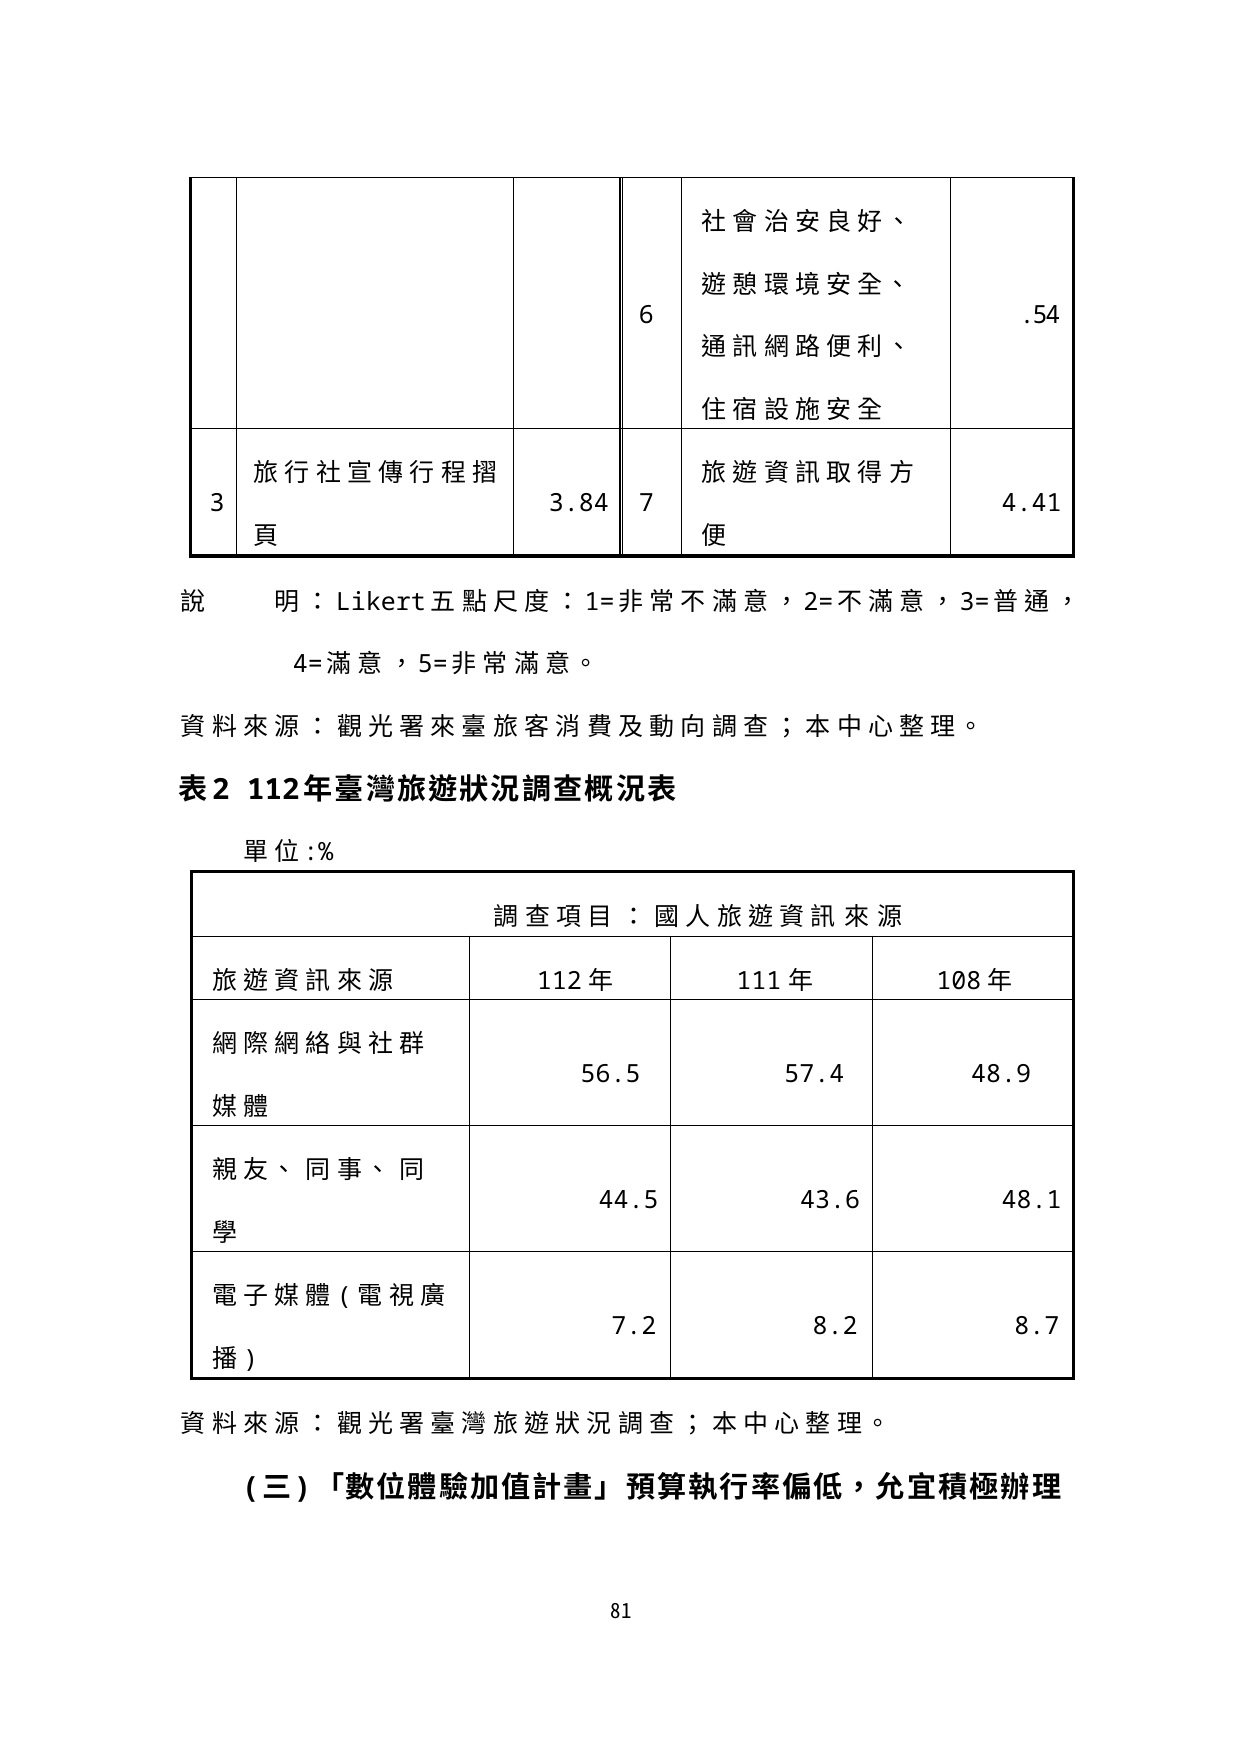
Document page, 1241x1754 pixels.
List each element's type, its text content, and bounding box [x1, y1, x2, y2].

table_cell 111年 [671, 937, 872, 999]
table_cell 7 [623, 429, 681, 554]
table_cell [514, 178, 619, 428]
text 表2 112年臺灣旅遊狀況調查概況表 單位:% [177, 745, 1063, 870]
table_cell 108年 [873, 937, 1072, 999]
text 資料來源：觀光署臺灣旅遊狀況調查；本中心整理。 [177, 1380, 1063, 1443]
table_cell 旅遊資訊取得方便 [682, 429, 950, 554]
table_cell 56.5 [470, 1000, 670, 1125]
table_cell 4.41 [951, 429, 1072, 554]
table_header 調查項目：國人旅遊資訊來源 [193, 873, 1072, 936]
table_cell 112年 [470, 937, 670, 999]
table_cell 親友、同事、同學 [193, 1126, 469, 1251]
text (三)「數位體驗加值計畫」預算執行率偏低，允宜積極辦理 [236, 1443, 1063, 1505]
table_cell 7.2 [470, 1252, 670, 1377]
table_cell 57.4 [671, 1000, 872, 1125]
table_cell 8.2 [671, 1252, 872, 1377]
table_cell [237, 178, 513, 428]
text 說 明：Likert五點尺度：1=非常不滿意，2=不滿意，3=普通，4=滿意，5=非常滿意。 [177, 557, 1063, 682]
table_cell 8.7 [873, 1252, 1072, 1377]
table_cell .54 [951, 178, 1072, 428]
table_cell 3 [192, 429, 236, 554]
table_cell 網際網絡與社群媒體 [193, 1000, 469, 1125]
table_cell 44.5 [470, 1126, 670, 1251]
text 資料來源：觀光署來臺旅客消費及動向調查；本中心整理。 [177, 682, 1063, 745]
table_cell 3.84 [514, 429, 619, 554]
table_cell [192, 178, 236, 428]
table_cell 社會治安良好、遊憩環境安全、通訊網路便利、住宿設施安全 [682, 178, 950, 428]
table_cell 旅遊資訊來源 [193, 937, 469, 999]
table_cell 48.1 [873, 1126, 1072, 1251]
table_cell 電子媒體(電視廣播) [193, 1252, 469, 1377]
table_cell 旅行社宣傳行程摺頁 [237, 429, 513, 554]
table_cell 6 [623, 178, 681, 428]
table_cell 43.6 [671, 1126, 872, 1251]
table_cell 48.9 [873, 1000, 1072, 1125]
